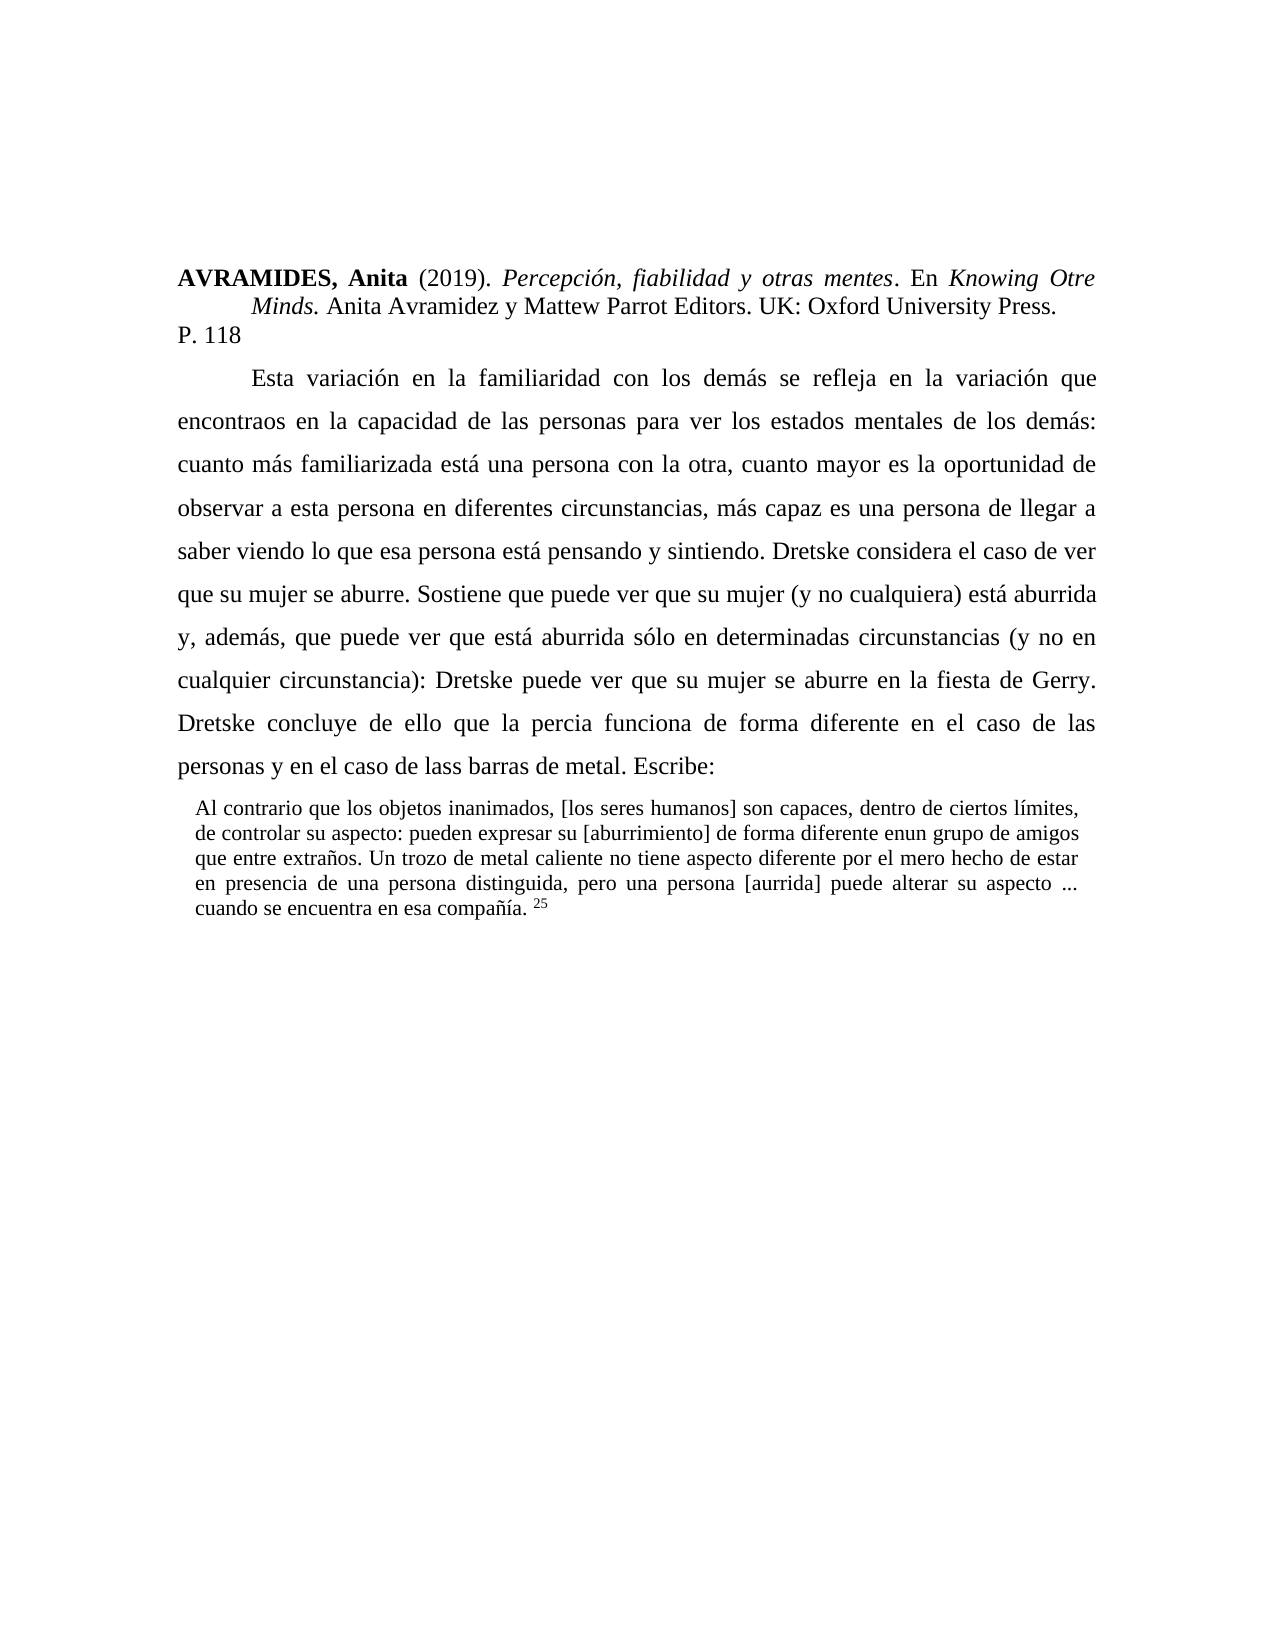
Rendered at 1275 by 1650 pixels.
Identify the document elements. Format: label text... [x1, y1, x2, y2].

text Al contrario que los objetos inanimados, [los seres humanos] son capaces, dentro de ciertos límites, de controlar su aspecto: pueden expresar su [aburrimiento] de forma diferente enun grupo de amigos que entre extraños. Un trozo de metal caliente no tiene aspecto diferente por el mero hecho de estar en presencia de una persona distinguida, pero una persona [aurrida] puede alterar su aspecto ... cuando se encuentra en esa compañía. 25 [195, 794, 1080, 921]
text P. 118 [177, 320, 1098, 349]
text AVRAMIDES, Anita (2019). Percepción, fiabilidad y otras mentes. En Knowing Otre Minds. Anita Avramidez y Mattew Parrot Editors. UK: Oxford University Press. [177, 263, 1098, 320]
text Esta variación en la familiaridad con los demás se refleja en la variación que encontraos en la capacidad de las personas para ver los estados mentales de los demás: cuanto más familiarizada está una persona con la otra, cuanto mayor es la oportunidad de observar a esta persona en diferentes circunstancias, más capaz es una persona de llegar a saber viendo lo que esa persona está pensando y sintiendo. Dretske considera el caso de ver que su mujer se aburre. Sostiene que puede ver que su mujer (y no cualquiera) está aburrida y, además, que puede ver que está aburrida sólo en determinadas circunstancias (y no en cualquier circunstancia): Dretske puede ver que su mujer se aburre en la fiesta de Gerry. Dretske concluye de ello que la percia funciona de forma diferente en el caso de las personas y en el caso de lass barras de metal. Escribe: [177, 363, 1098, 780]
